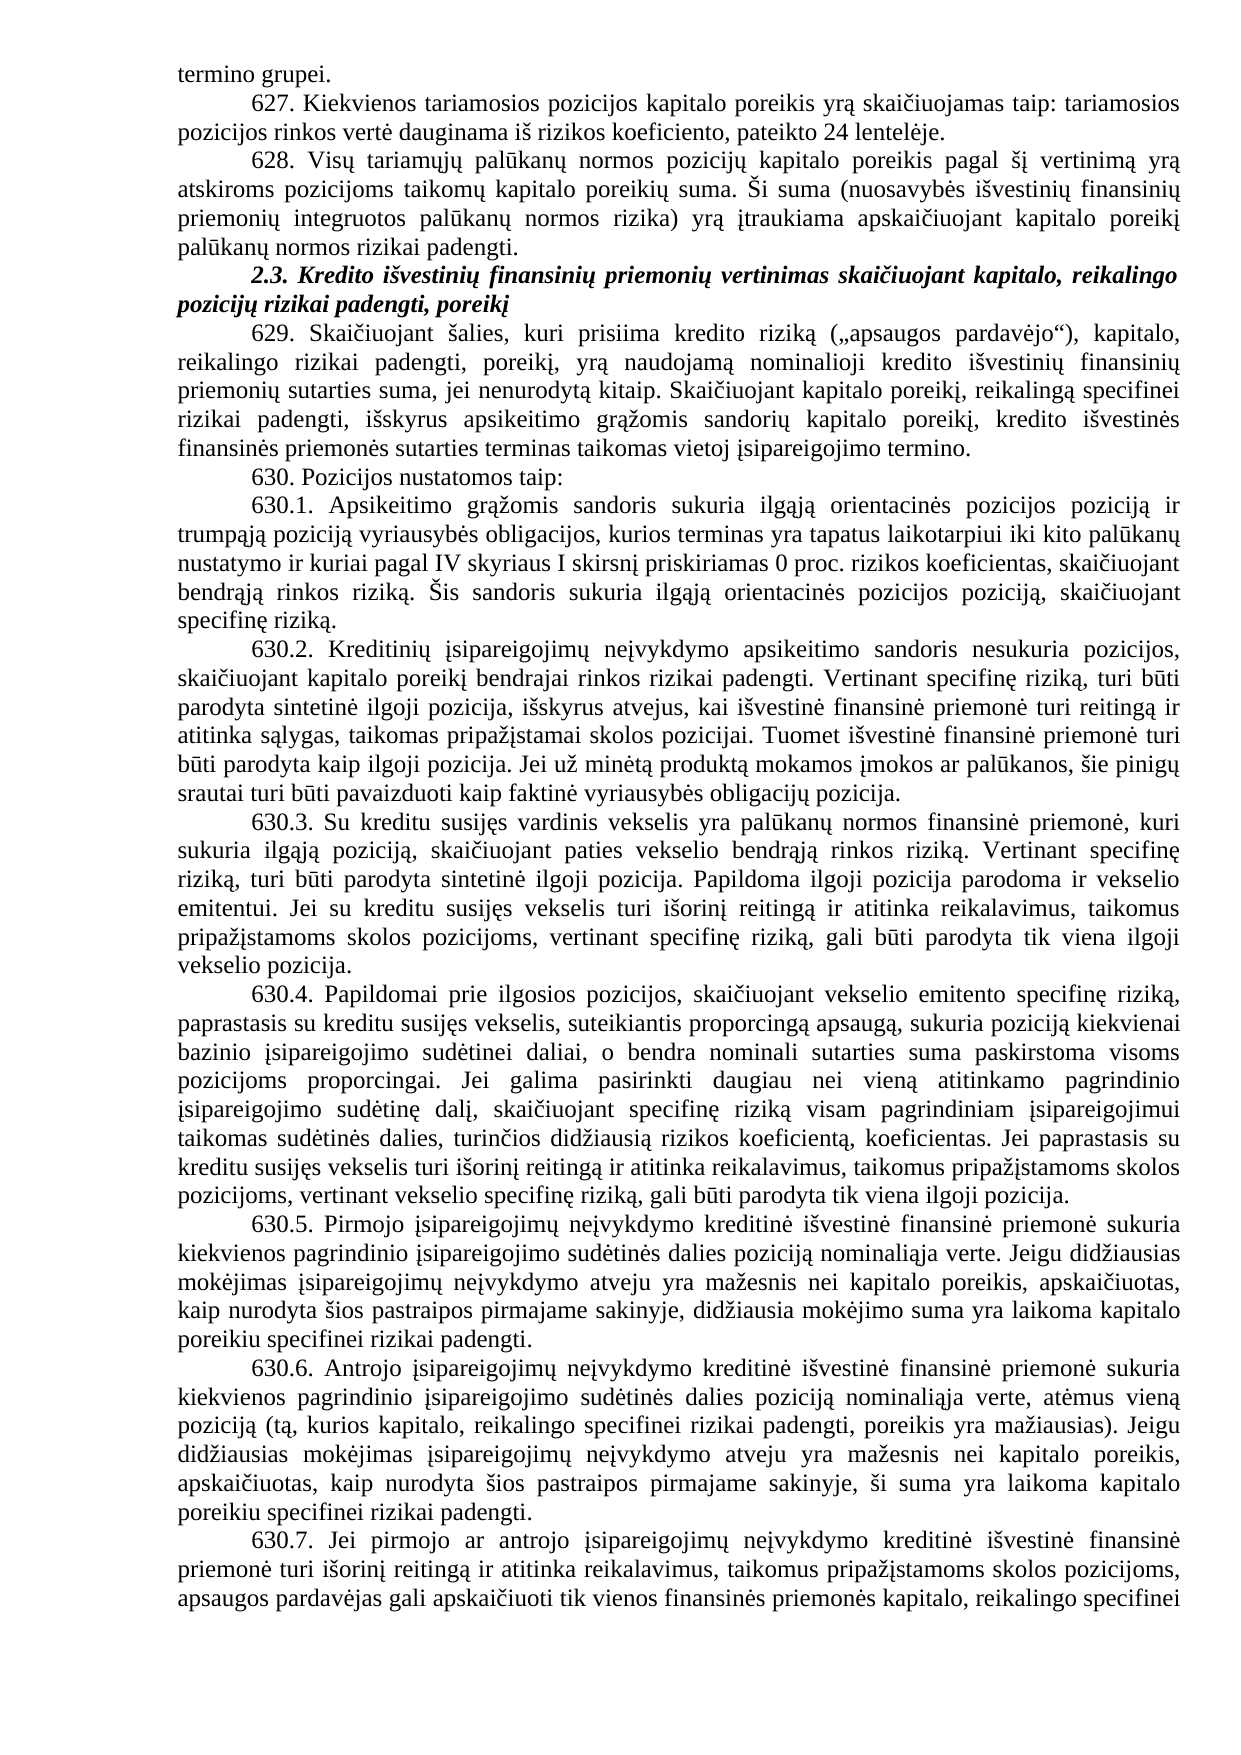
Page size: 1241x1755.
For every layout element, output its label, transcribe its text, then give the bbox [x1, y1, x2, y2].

text 2.3. Kredito išvestinių finansinių priemonių vertinimas skaičiuojant kapitalo, reikalingo pozicijų rizikai padengti, poreikį [177, 260, 1181, 318]
text 627. Kiekvienos tariamosios pozicijos kapitalo poreikis yrą skaičiuojamas taip: tariamosios pozicijos rinkos vertė dauginama iš rizikos koeficiento, pateikto 24 lentelėje. [177, 88, 1181, 145]
text 630.4. Papildomai prie ilgosios pozicijos, skaičiuojant vekselio emitento specifinę riziką, paprastasis su kreditu susijęs vekselis, suteikiantis proporcingą apsaugą, sukuria poziciją kiekvienai bazinio įsipareigojimo sudėtinei daliai, o bendra nominali sutarties suma paskirstoma visoms pozicijoms proporcingai. Jei galima pasirinkti daugiau nei vieną atitinkamo pagrindinio įsipareigojimo sudėtinę dalį, skaičiuojant specifinę riziką visam pagrindiniam įsipareigojimui taikomas sudėtinės dalies, turinčios didžiausią rizikos koeficientą, koeficientas. Jei paprastasis su kreditu susijęs vekselis turi išorinį reitingą ir atitinka reikalavimus, taikomus pripažįstamoms skolos pozicijoms, vertinant vekselio specifinę riziką, gali būti parodyta tik viena ilgoji pozicija. [177, 979, 1181, 1209]
text 629. Skaičiuojant šalies, kuri prisiima kredito riziką („apsaugos pardavėjo“), kapitalo, reikalingo rizikai padengti, poreikį, yrą naudojamą nominalioji kredito išvestinių finansinių priemonių sutarties suma, jei nenurodytą kitaip. Skaičiuojant kapitalo poreikį, reikalingą specifinei rizikai padengti, išskyrus apsikeitimo grąžomis sandorių kapitalo poreikį, kredito išvestinės finansinės priemonės sutarties terminas taikomas vietoj įsipareigojimo termino. [177, 318, 1181, 462]
text 630.2. Kreditinių įsipareigojimų neįvykdymo apsikeitimo sandoris nesukuria pozicijos, skaičiuojant kapitalo poreikį bendrajai rinkos rizikai padengti. Vertinant specifinę riziką, turi būti parodyta sintetinė ilgoji pozicija, išskyrus atvejus, kai išvestinė finansinė priemonė turi reitingą ir atitinka sąlygas, taikomas pripažįstamai skolos pozicijai. Tuomet išvestinė finansinė priemonė turi būti parodyta kaip ilgoji pozicija. Jei už minėtą produktą mokamos įmokos ar palūkanos, šie pinigų srautai turi būti pavaizduoti kaip faktinė vyriausybės obligacijų pozicija. [177, 634, 1181, 807]
text 630.5. Pirmojo įsipareigojimų neįvykdymo kreditinė išvestinė finansinė priemonė sukuria kiekvienos pagrindinio įsipareigojimo sudėtinės dalies poziciją nominaliąja verte. Jeigu didžiausias mokėjimas įsipareigojimų neįvykdymo atveju yra mažesnis nei kapitalo poreikis, apskaičiuotas, kaip nurodyta šios pastraipos pirmajame sakinyje, didžiausia mokėjimo suma yra laikoma kapitalo poreikiu specifinei rizikai padengti. [177, 1209, 1181, 1353]
text 630.6. Antrojo įsipareigojimų neįvykdymo kreditinė išvestinė finansinė priemonė sukuria kiekvienos pagrindinio įsipareigojimo sudėtinės dalies poziciją nominaliąja verte, atėmus vieną poziciją (tą, kurios kapitalo, reikalingo specifinei rizikai padengti, poreikis yra mažiausias). Jeigu didžiausias mokėjimas įsipareigojimų neįvykdymo atveju yra mažesnis nei kapitalo poreikis, apskaičiuotas, kaip nurodyta šios pastraipos pirmajame sakinyje, ši suma yra laikoma kapitalo poreikiu specifinei rizikai padengti. [177, 1353, 1181, 1525]
text 630.1. Apsikeitimo grąžomis sandoris sukuria ilgąją orientacinės pozicijos poziciją ir trumpąją poziciją vyriausybės obligacijos, kurios terminas yra tapatus laikotarpiui iki kito palūkanų nustatymo ir kuriai pagal IV skyriaus I skirsnį priskiriamas 0 proc. rizikos koeficientas, skaičiuojant bendrąją rinkos riziką. Šis sandoris sukuria ilgąją orientacinės pozicijos poziciją, skaičiuojant specifinę riziką. [177, 490, 1181, 634]
text 630.7. Jei pirmojo ar antrojo įsipareigojimų neįvykdymo kreditinė išvestinė finansinė priemonė turi išorinį reitingą ir atitinka reikalavimus, taikomus pripažįstamoms skolos pozicijoms, apsaugos pardavėjas gali apskaičiuoti tik vienos finansinės priemonės kapitalo, reikalingo specifinei [177, 1525, 1181, 1612]
text 630. Pozicijos nustatomos taip: [177, 462, 1181, 490]
text 630.3. Su kreditu susijęs vardinis vekselis yra palūkanų normos finansinė priemonė, kuri sukuria ilgąją poziciją, skaičiuojant paties vekselio bendrąją rinkos riziką. Vertinant specifinę riziką, turi būti parodyta sintetinė ilgoji pozicija. Papildoma ilgoji pozicija parodoma ir vekselio emitentui. Jei su kreditu susijęs vekselis turi išorinį reitingą ir atitinka reikalavimus, taikomus pripažįstamoms skolos pozicijoms, vertinant specifinę riziką, gali būti parodyta tik viena ilgoji vekselio pozicija. [177, 807, 1181, 979]
text 628. Visų tariamųjų palūkanų normos pozicijų kapitalo poreikis pagal šį vertinimą yrą atskiroms pozicijoms taikomų kapitalo poreikių suma. Ši suma (nuosavybės išvestinių finansinių priemonių integruotos palūkanų normos rizika) yrą įtraukiama apskaičiuojant kapitalo poreikį palūkanų normos rizikai padengti. [177, 145, 1181, 260]
text termino grupei. [177, 59, 1181, 88]
